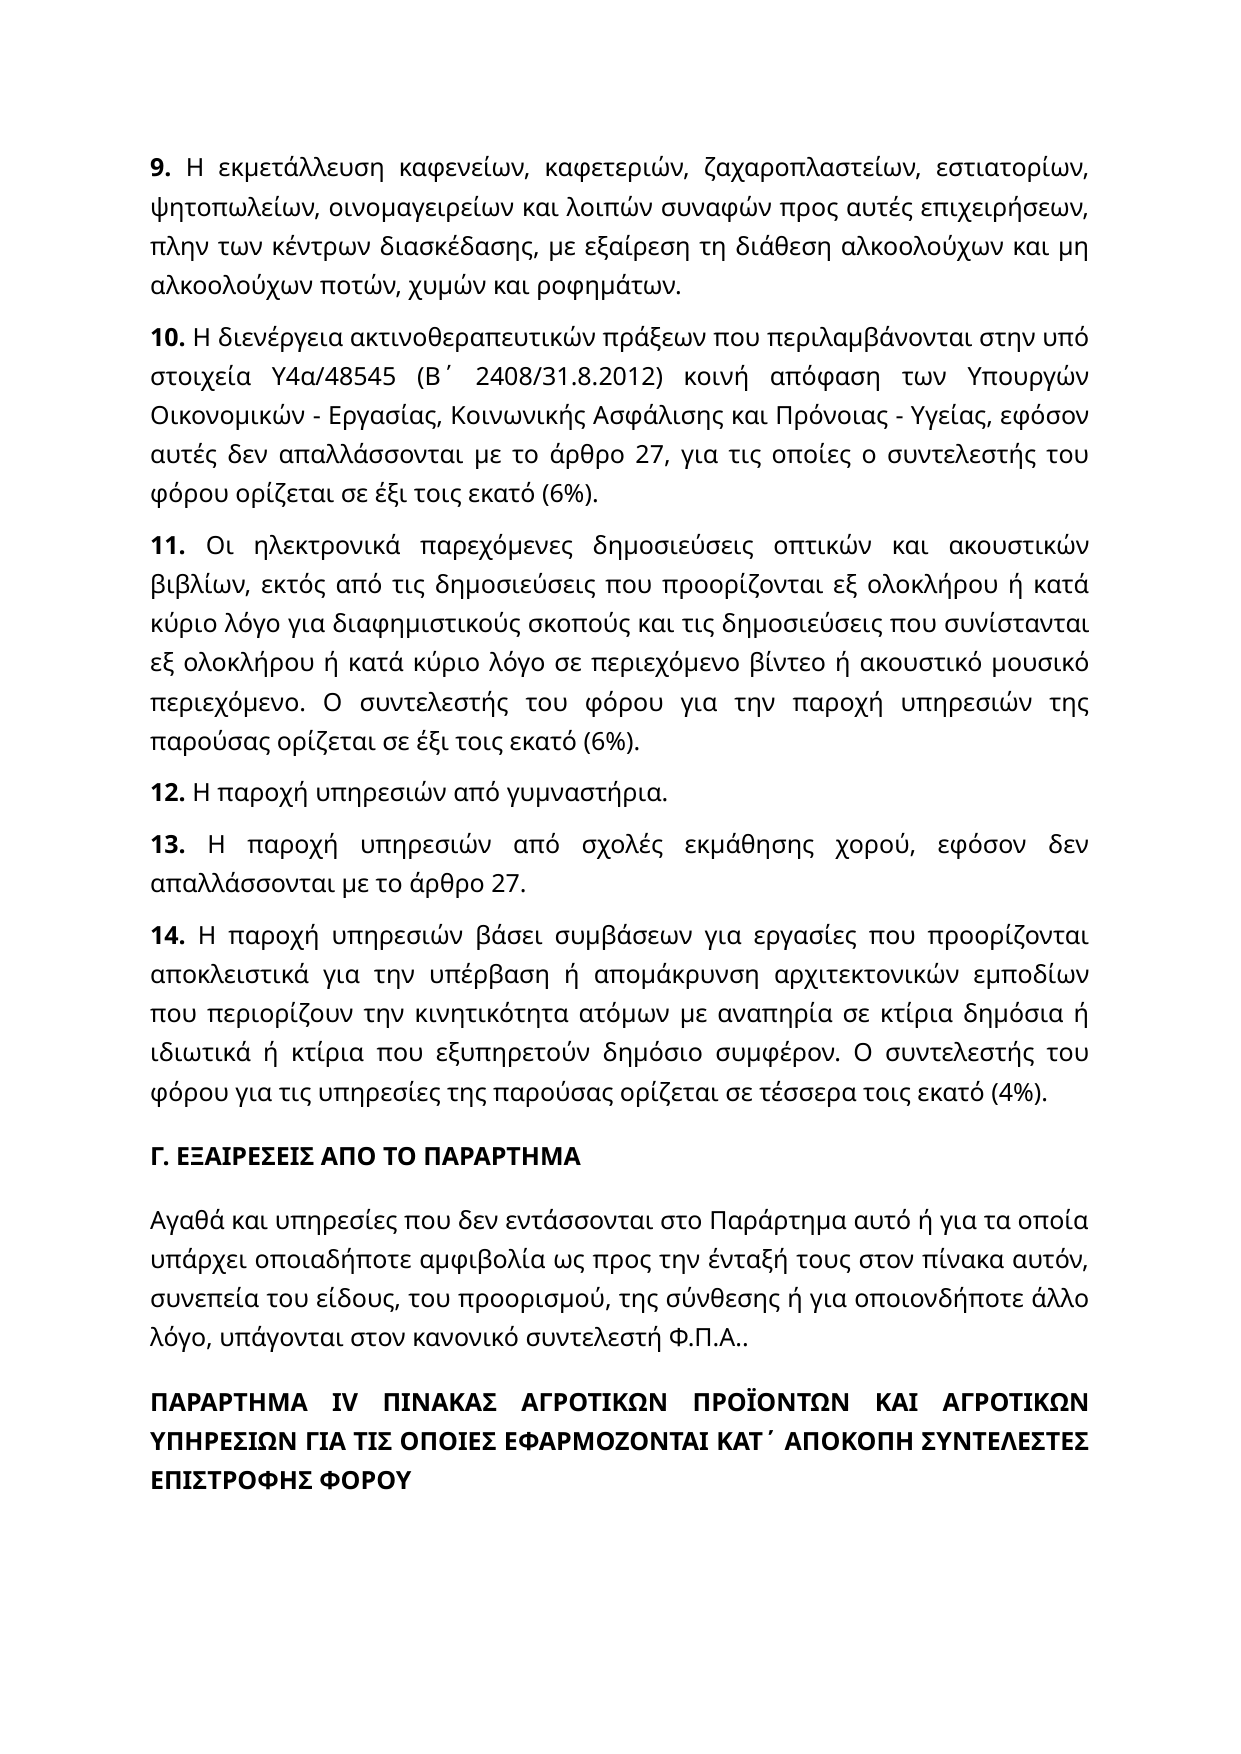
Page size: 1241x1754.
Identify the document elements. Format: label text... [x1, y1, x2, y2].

text 14. Η παροχή υπηρεσιών βάσει συμβάσεων για εργασίες που προορίζονται αποκλειστικά για την υπέρβαση ή απομάκρυνση αρχιτεκτονικών εμποδίων που περιορίζουν την κινητικότητα ατόμων με αναπηρία σε κτίρια δημόσια ή ιδιωτικά ή κτίρια που εξυπηρετούν δημόσιο συμφέρον. Ο συντελεστής του φόρου για τις υπηρεσίες της παρούσας ορίζεται σε τέσσερα τοις εκατό (4%). [150, 917, 1090, 1108]
text 10. Η διενέργεια ακτινοθεραπευτικών πράξεων που περιλαμβάνονται στην υπό στοιχεία Υ4α/48545 (Β΄ 2408/31.8.2012) κοινή απόφαση των Υπουργών Οικονομικών - Εργασίας, Κοινωνικής Ασφάλισης και Πρόνοιας - Υγείας, εφόσον αυτές δεν απαλλάσσονται με το άρθρο 27, για τις οποίες ο συντελεστής του φόρου ορίζεται σε έξι τοις εκατό (6%). [150, 319, 1090, 510]
text 13. Η παροχή υπηρεσιών από σχολές εκμάθησης χορού, εφόσον δεν απαλλάσσονται με το άρθρο 27. [150, 827, 1090, 900]
text Αγαθά και υπηρεσίες που δεν εντάσσονται στο Παράρτημα αυτό ή για τα οποία υπάρχει οποιαδήποτε αμφιβολία ως προς την ένταξή τους στον πίνακα αυτόν, συνεπεία του είδους, του προορισμού, της σύνθεσης ή για οποιονδήποτε άλλο λόγο, υπάγονται στον κανονικό συντελεστή Φ.Π.Α.. [150, 1202, 1090, 1354]
text ΠΑΡΑΡΤΗΜΑ IV ΠΙΝΑΚΑΣ ΑΓΡΟΤΙΚΩΝ ΠΡΟΪΟΝΤΩΝ ΚΑΙ ΑΓΡΟΤΙΚΩΝ ΥΠΗΡΕΣΙΩΝ ΓΙΑ ΤΙΣ ΟΠΟΙΕΣ ΕΦΑΡΜΟΖΟΝΤΑΙ ΚΑΤ΄ ΑΠΟΚΟΠΗ ΣΥΝΤΕΛΕΣΤΕΣ ΕΠΙΣΤΡΟΦΗΣ ΦΟΡΟΥ [150, 1384, 1090, 1497]
text 11. Οι ηλεκτρονικά παρεχόμενες δημοσιεύσεις οπτικών και ακουστικών βιβλίων, εκτός από τις δημοσιεύσεις που προορίζονται εξ ολοκλήρου ή κατά κύριο λόγο για διαφημιστικούς σκοπούς και τις δημοσιεύσεις που συνίστανται εξ ολοκλήρου ή κατά κύριο λόγο σε περιεχόμενο βίντεο ή ακουστικό μουσικό περιεχόμενο. Ο συντελεστής του φόρου για την παροχή υπηρεσιών της παρούσας ορίζεται σε έξι τοις εκατό (6%). [150, 527, 1090, 757]
text 12. Η παροχή υπηρεσιών από γυμναστήρια. [150, 775, 1090, 809]
text Γ. ΕΞΑΙΡΕΣΕΙΣ ΑΠΟ ΤΟ ΠΑΡΑΡΤΗΜΑ [150, 1138, 1090, 1172]
text 9. Η εκμετάλλευση καφενείων, καφετεριών, ζαχαροπλαστείων, εστιατορίων, ψητοπωλείων, οινομαγειρείων και λοιπών συναφών προς αυτές επιχειρήσεων, πλην των κέντρων διασκέδασης, με εξαίρεση τη διάθεση αλκοολούχων και μη αλκοολούχων ποτών, χυμών και ροφημάτων. [150, 150, 1090, 302]
